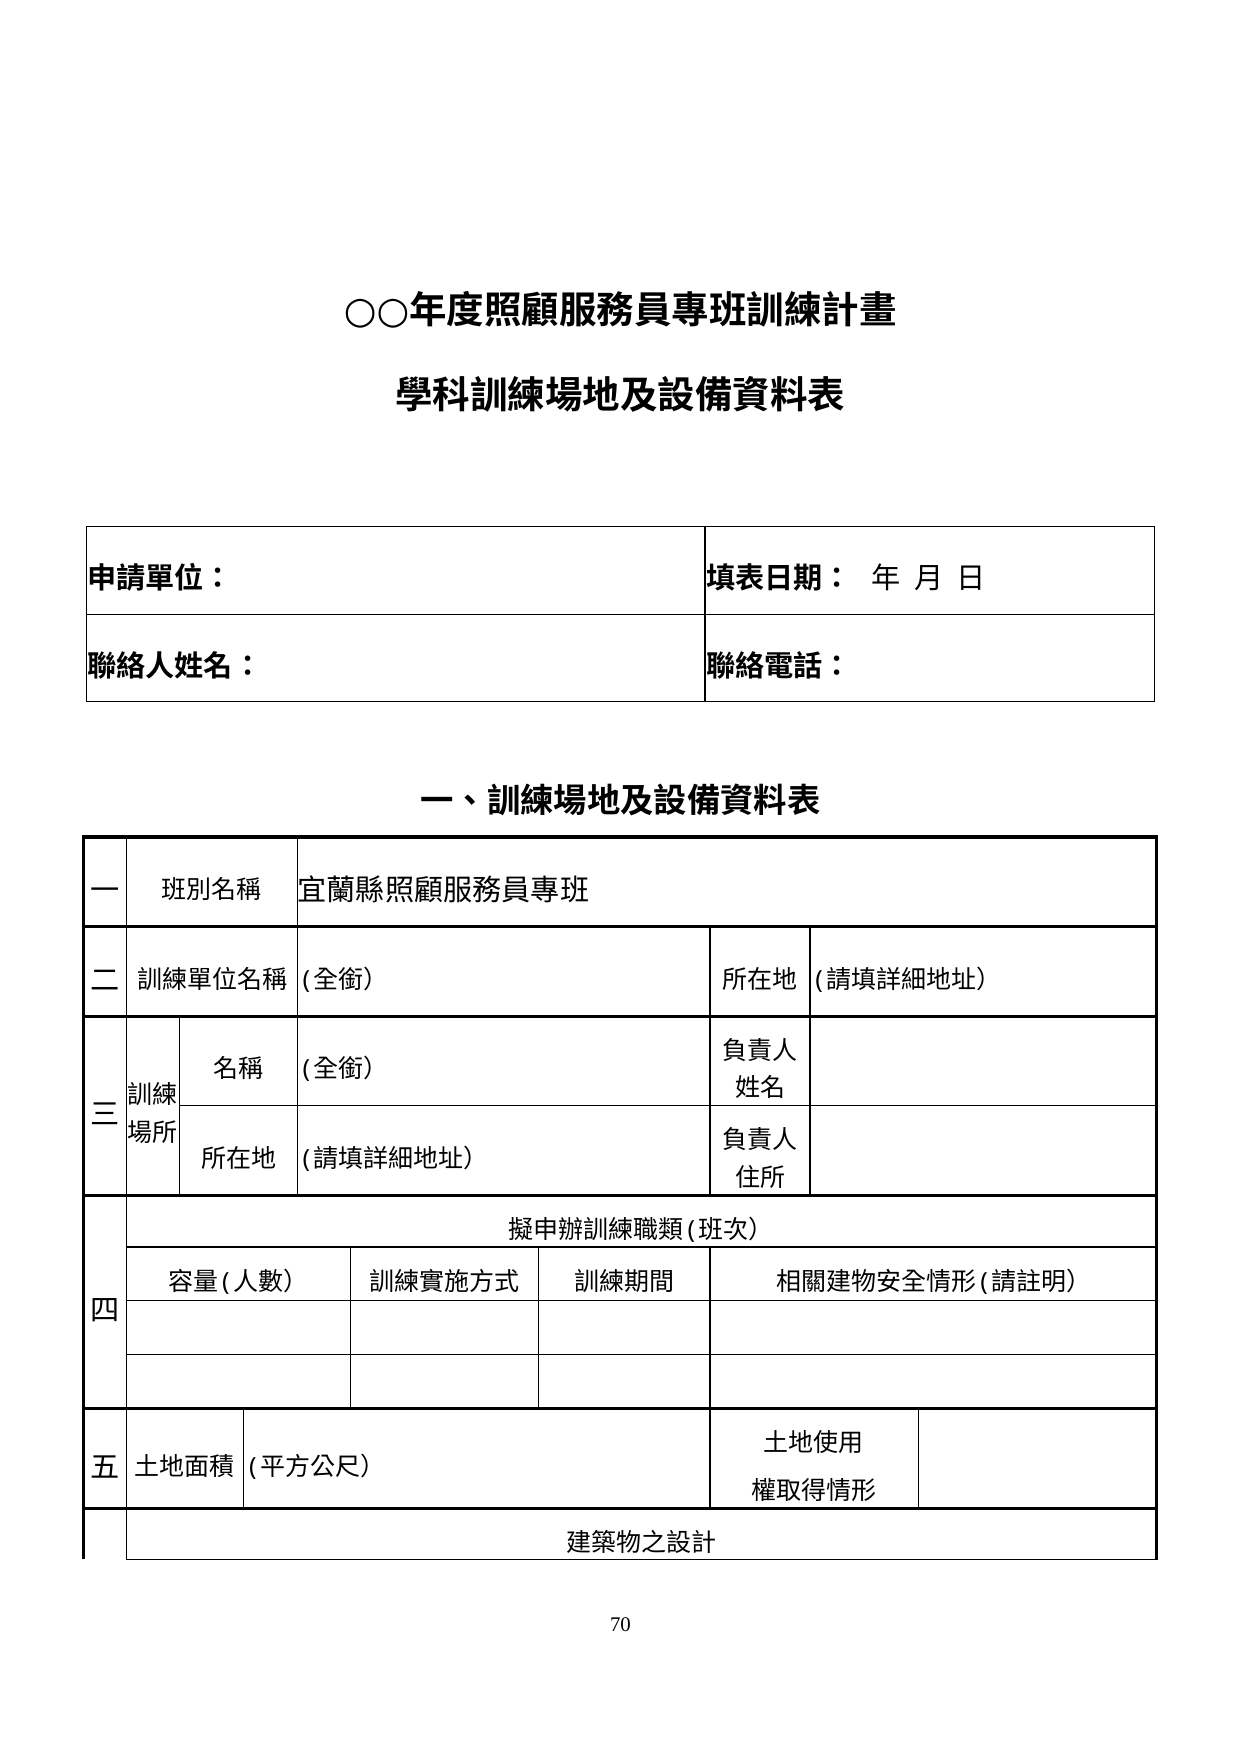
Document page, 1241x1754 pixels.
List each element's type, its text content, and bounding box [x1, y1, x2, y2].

table_cell 負責人姓名 [711, 1018, 809, 1104]
text 學科訓練場地及設備資料表 [118, 355, 1122, 430]
text 一、訓練場地及設備資料表 [118, 760, 1122, 835]
table_cell 名稱 [180, 1018, 297, 1104]
table_cell [811, 1106, 1155, 1194]
text ○○年度照顧服務員專班訓練計畫 [118, 269, 1122, 344]
table_cell (全銜） [298, 928, 709, 1015]
table_cell 相關建物安全情形(請註明） [711, 1248, 1155, 1300]
table_cell 四 [85, 1197, 126, 1407]
table_header 申請單位： [87, 527, 704, 613]
table_cell [127, 1301, 350, 1353]
table_cell [127, 1355, 350, 1407]
table_cell 擬申辦訓練職類(班次） [127, 1197, 1155, 1246]
table_cell (請填詳細地址） [811, 928, 1155, 1015]
table_cell 訓練場所 [127, 1018, 179, 1194]
table_cell 聯絡電話： [706, 615, 1154, 701]
table_cell 負責人住所 [711, 1106, 809, 1194]
table_cell [539, 1301, 709, 1353]
table_cell 建築物之設計 [127, 1510, 1155, 1559]
table_cell 二 [85, 928, 126, 1015]
table_header 班別名稱 [127, 839, 297, 925]
table_header 一 [85, 839, 126, 925]
table_cell 五 [85, 1410, 126, 1507]
table_header 宜蘭縣照顧服務員專班 [298, 839, 1155, 925]
table_cell 訓練實施方式 [351, 1248, 538, 1300]
table_cell [351, 1355, 538, 1407]
table_cell (全銜） [298, 1018, 709, 1104]
table_cell (請填詳細地址） [298, 1106, 709, 1194]
table_cell [85, 1510, 126, 1559]
table_cell 土地使用 權取得情形 [711, 1410, 918, 1507]
table_cell [539, 1355, 709, 1407]
table_header 填表日期： 年 月 日 [706, 527, 1154, 613]
table_cell [711, 1301, 1155, 1353]
table_cell 訓練期間 [539, 1248, 709, 1300]
table_cell [711, 1355, 1155, 1407]
table_cell 所在地 [711, 928, 809, 1015]
table_cell [811, 1018, 1155, 1104]
table_cell [351, 1301, 538, 1353]
table_cell (平方公尺） [244, 1410, 709, 1507]
table_cell 訓練單位名稱 [127, 928, 297, 1015]
table_cell 土地面積 [127, 1410, 243, 1507]
table_cell 三 [85, 1018, 126, 1194]
table_cell [919, 1410, 1155, 1507]
table_cell 聯絡人姓名： [87, 615, 704, 701]
table_cell 所在地 [180, 1106, 297, 1194]
table_cell 容量(人數） [127, 1248, 350, 1300]
